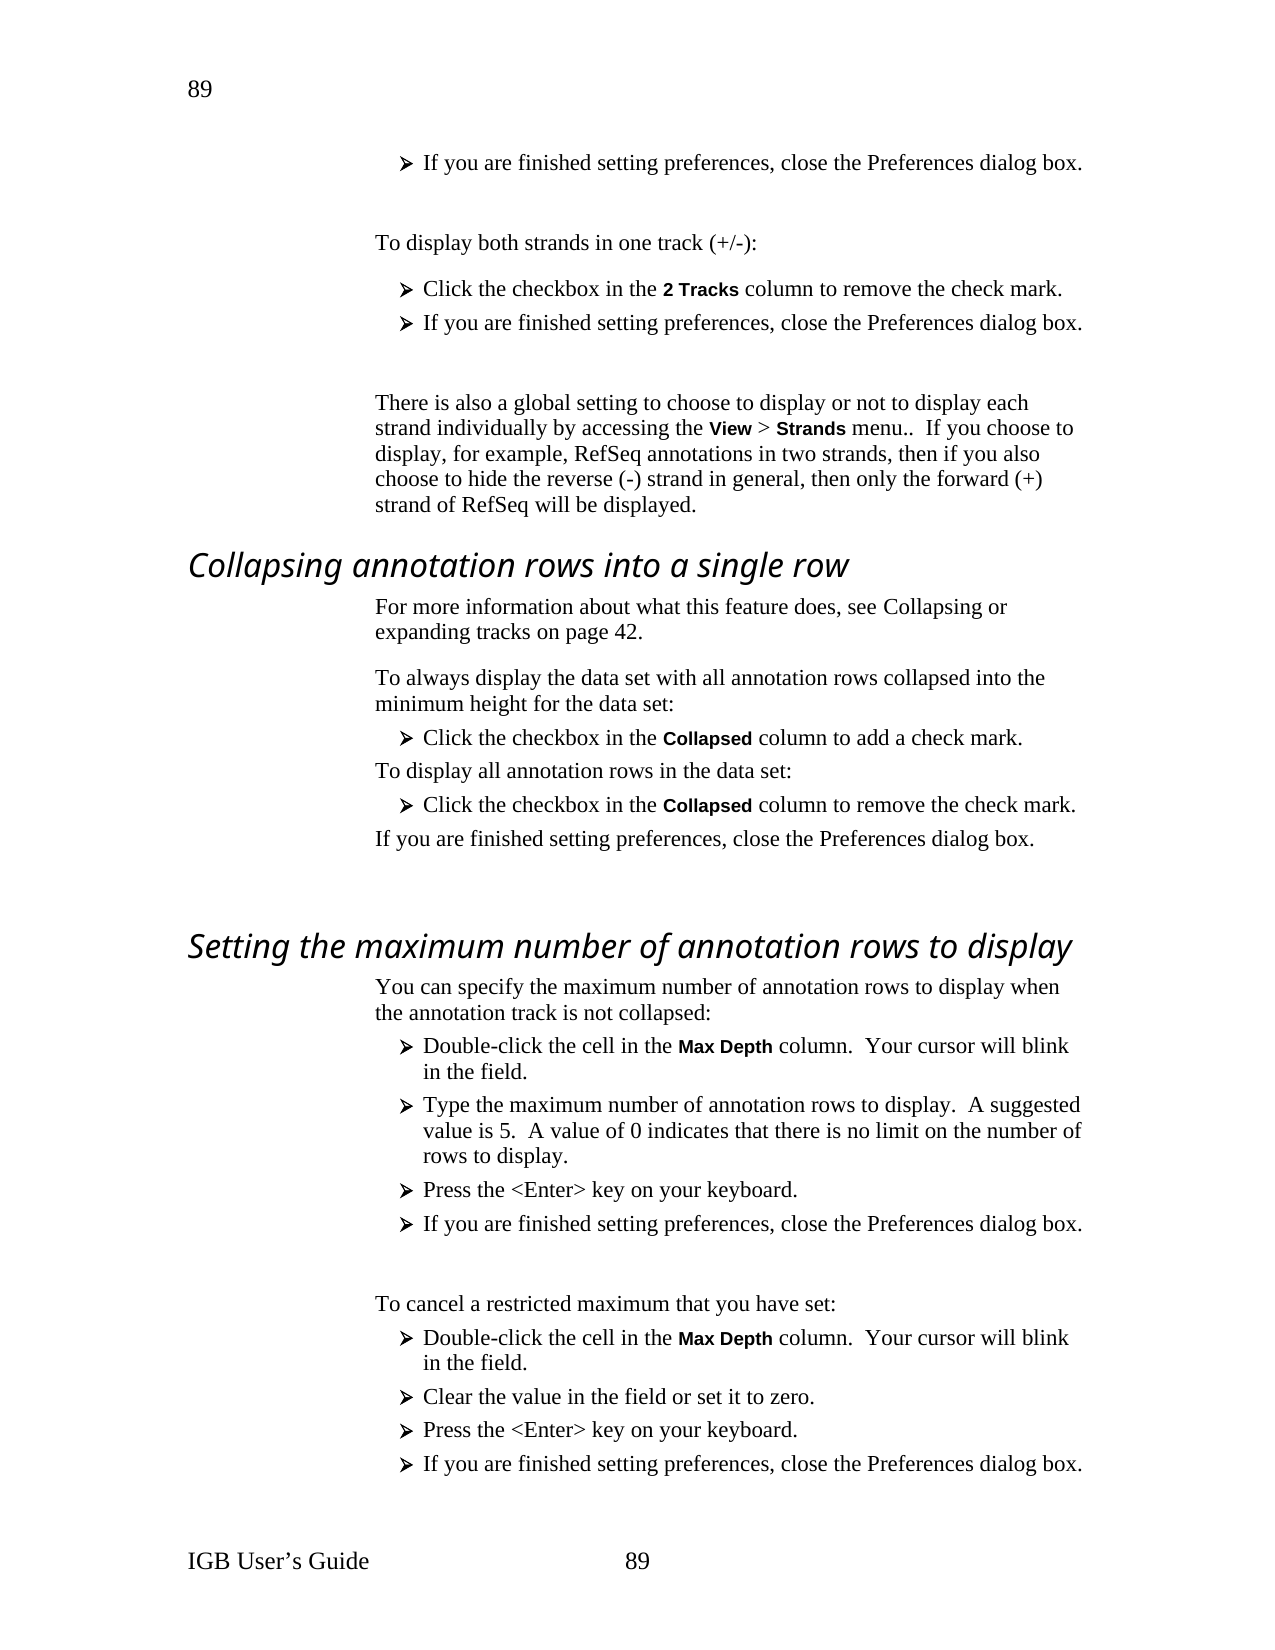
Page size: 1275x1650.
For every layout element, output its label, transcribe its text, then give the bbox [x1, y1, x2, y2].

text To display both strands in one track (+/-): [375, 230, 1087, 255]
subtitle Setting the maximum number of annotation rows to display [187, 922, 1087, 968]
text For more information about what this feature does, see Collapsing or expanding tracks on page 41. [375, 594, 1087, 644]
subtitle Collapsing annotation rows into a single row [187, 542, 1087, 587]
list If you are finished setting preferences, close the Preferences dialog box. [399, 150, 1087, 175]
list Clear the value in the field or set it to zero. [399, 1384, 1087, 1409]
list Double-click the cell in the Max Depth column. Your cursor will blink in the field. [399, 1033, 1087, 1084]
list Type the maximum number of annotation rows to display. A suggested value is 5. A value of 0 indicates that there is no limit on the number of rows to display. [399, 1092, 1087, 1169]
list Press the <Enter> key on your keyboard. [399, 1417, 1087, 1443]
text To cancel a restricted maximum that you have set: [375, 1291, 1087, 1316]
list Click the checkbox in the Collapsed column to remove the check mark. [399, 792, 1087, 817]
text There is also a global setting to choose to display or not to display each strand individually by accessing the View > Strands menu.. If you choose to display, for example, RefSeq annotations in two strands, then if you also choose to hide the reverse (-) strand in general, then only the forward (+) strand of RefSeq will be displayed. [375, 390, 1087, 517]
text To always display the data set with all annotation rows collapsed into the minimum height for the data set: [375, 665, 1087, 716]
list If you are finished setting preferences, close the Preferences dialog box. [399, 310, 1087, 335]
list Click the checkbox in the Collapsed column to add a check mark. [399, 724, 1087, 750]
text If you are finished setting preferences, close the Preferences dialog box. [375, 826, 1087, 851]
list If you are finished setting preferences, close the Preferences dialog box. [399, 1451, 1087, 1477]
list If you are finished setting preferences, close the Preferences dialog box. [399, 1211, 1087, 1236]
list Press the <Enter> key on your keyboard. [399, 1177, 1087, 1202]
text You can specify the maximum number of annotation rows to display when the annotation track is not collapsed: [375, 974, 1087, 1025]
list Double-click the cell in the Max Depth column. Your cursor will blink in the field. [399, 1324, 1087, 1375]
list Click the checkbox in the 2 Tracks column to remove the check mark. [399, 276, 1087, 302]
text To display all annotation rows in the data set: [375, 758, 1087, 784]
